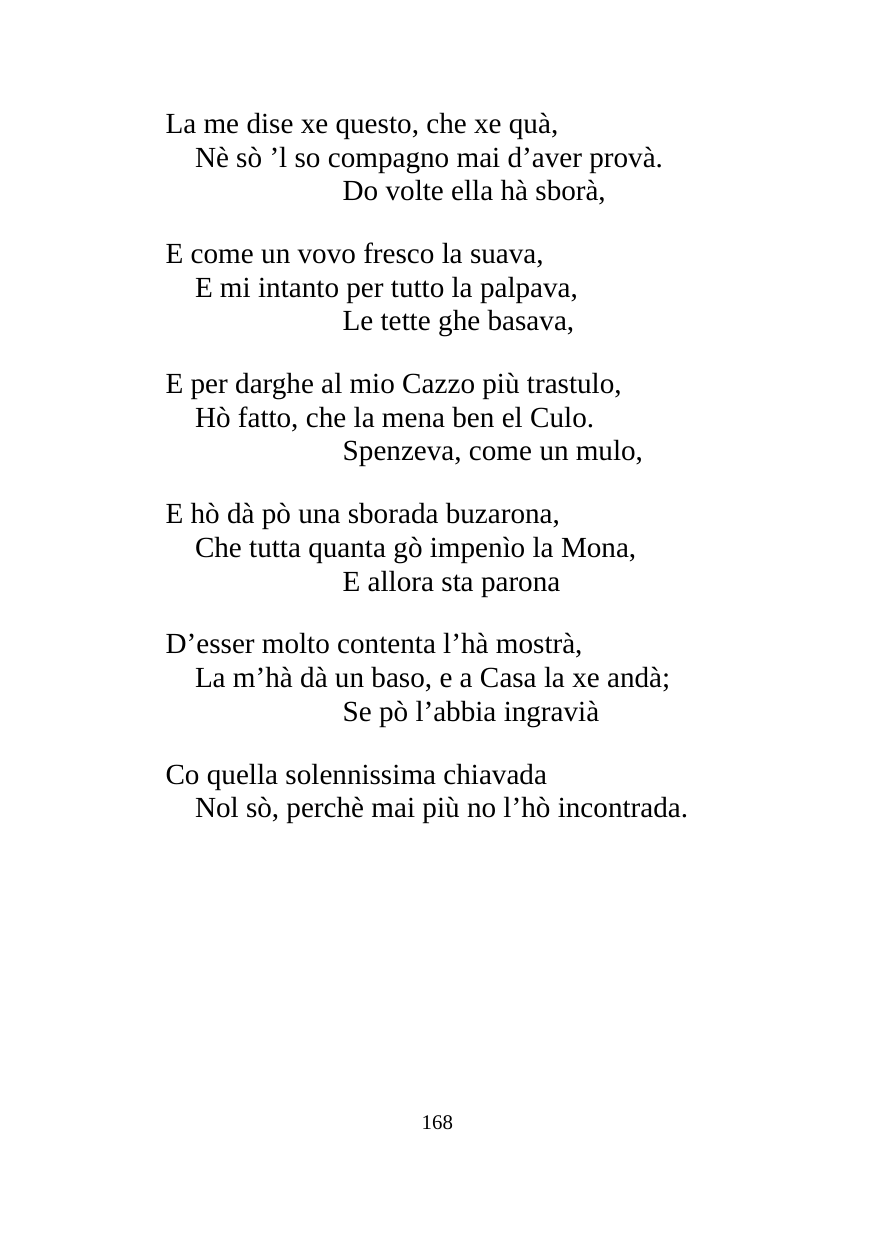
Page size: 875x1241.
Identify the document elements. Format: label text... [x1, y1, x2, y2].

text La me dise xe questo, che xe quà, Nè sò ’l so compagno mai d’aver provà. Do volte ella hà sborà, [165, 106, 768, 207]
text E come un vovo fresco la suava, E mi intanto per tutto la palpava, Le tette ghe basava, [165, 236, 768, 337]
text Co quella solennissima chiavada Nol sò, perchè mai più no l’hò incontrada. [165, 757, 768, 824]
text E per darghe al mio Cazzo più trastulo, Hò fatto, che la mena ben el Culo. Spenzeva, come un mulo, [165, 366, 768, 467]
text E hò dà pò una sborada buzarona, Che tutta quanta gò impenìo la Mona, E allora sta parona [165, 497, 768, 597]
text D’esser molto contenta l’hà mostrà, La m’hà dà un baso, e a Casa la xe andà; Se pò l’abbia ingravià [165, 627, 768, 727]
